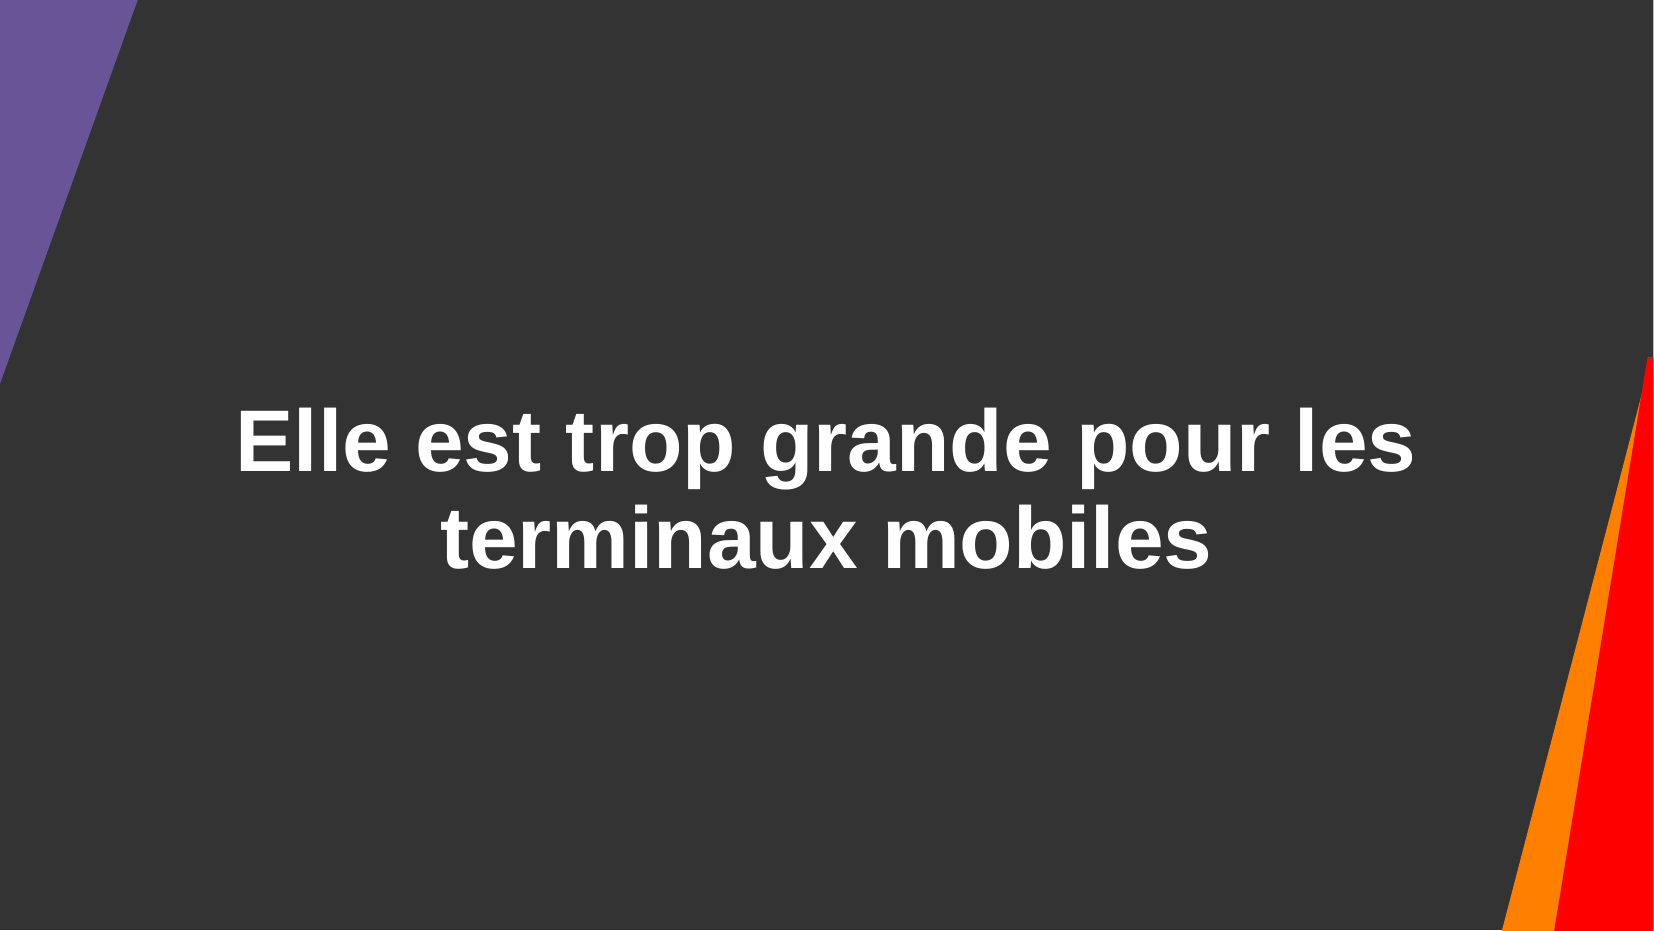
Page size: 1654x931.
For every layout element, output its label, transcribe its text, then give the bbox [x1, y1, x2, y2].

text_box [0, 0, 138, 384]
text_box [1501, 356, 1654, 931]
title Elle est trop grande pour les terminaux mobiles [31, 391, 1622, 588]
